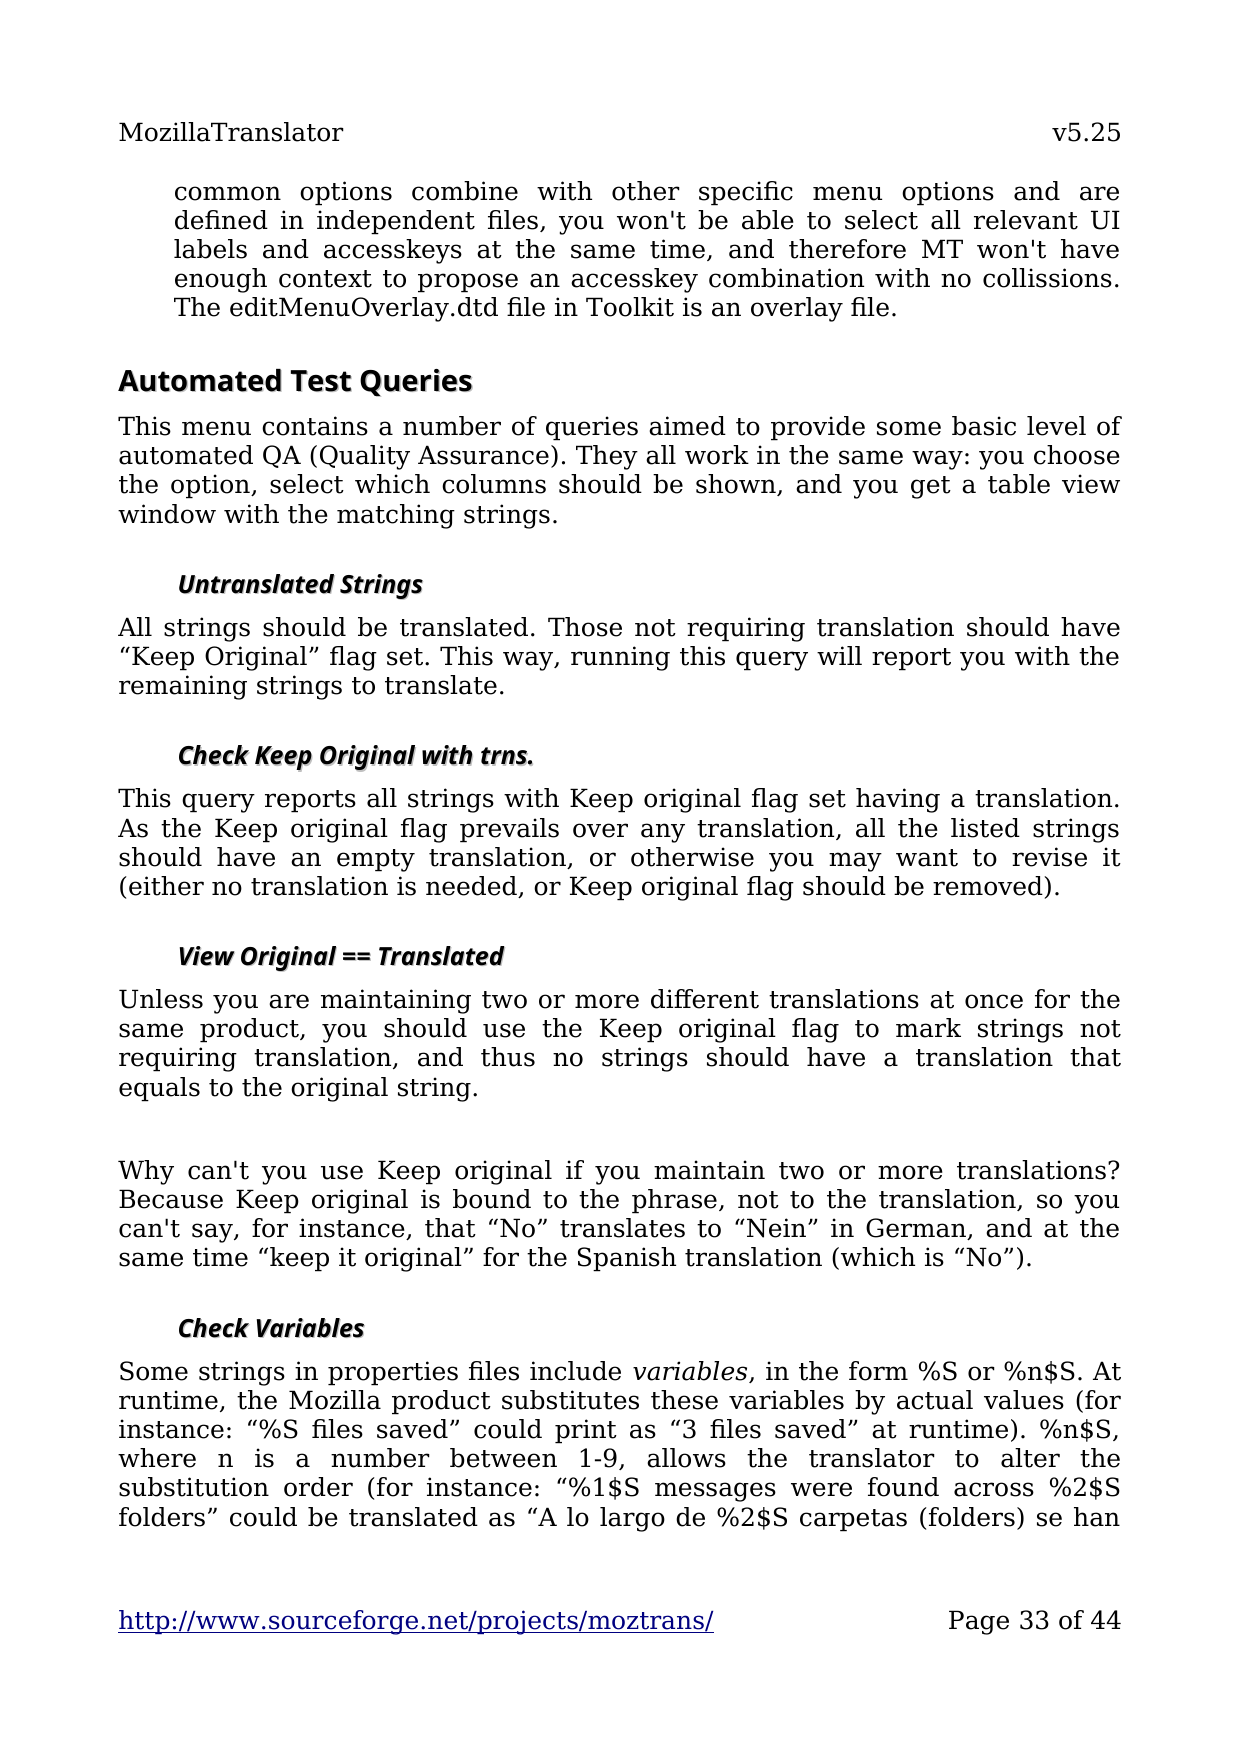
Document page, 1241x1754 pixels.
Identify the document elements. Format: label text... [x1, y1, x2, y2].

subtitle Automated Test Queries [118, 360, 1122, 400]
text Unless you are maintaining two or more different translations at once for the same product, you should use the Keep original flag to mark strings not requiring translation, and thus no strings should have a translation that equals to the original string. [118, 985, 1122, 1102]
text Why can't you use Keep original if you maintain two or more translations? Because Keep original is bound to the phrase, not to the translation, so you can't say, for instance, that “No” translates to “Nein” in German, and at the same time “keep it original” for the Spanish translation (which is “No”). [118, 1156, 1122, 1273]
subtitle Untranslated Strings [177, 566, 1122, 601]
subtitle Check Keep Original with trns. [177, 738, 1122, 772]
subtitle Check Variables [177, 1310, 1122, 1344]
text Some strings in properties files include variables, in the form %S or %n$S. At runtime, the Mozilla product substitutes these variables by actual values (for instance: “%S files saved” could print as “3 files saved” at runtime). %n$S, where n is a number between 1-9, allows the translator to alter the substitution order (for instance: “%1$S messages were found across %2$S folders” could be translated as “A lo largo de %2$S carpetas (folders) se han [118, 1357, 1122, 1532]
subtitle common options combine with other specific menu options and are defined in independent files, you won't be able to select all relevant UI labels and accesskeys at the same time, and therefore MT won't have enough context to propose an accesskey combination with no collissions. The editMenuOverlay.dtd file in Toolkit is an overlay file. [144, 177, 1122, 323]
text This menu contains a number of queries aimed to provide some basic level of automated QA (Quality Assurance). They all work in the same way: you choose the option, select which columns should be shown, and you get a table view window with the matching strings. [118, 412, 1122, 529]
text All strings should be translated. Those not requiring translation should have “Keep Original” flag set. This way, running this query will report you with the remaining strings to translate. [118, 613, 1122, 701]
subtitle View Original == Translated [177, 939, 1122, 973]
text This query reports all strings with Keep original flag set having a translation. As the Keep original flag prevails over any translation, all the listed strings should have an empty translation, or otherwise you may want to revise it (either no translation is needed, or Keep original flag should be removed). [118, 784, 1122, 901]
